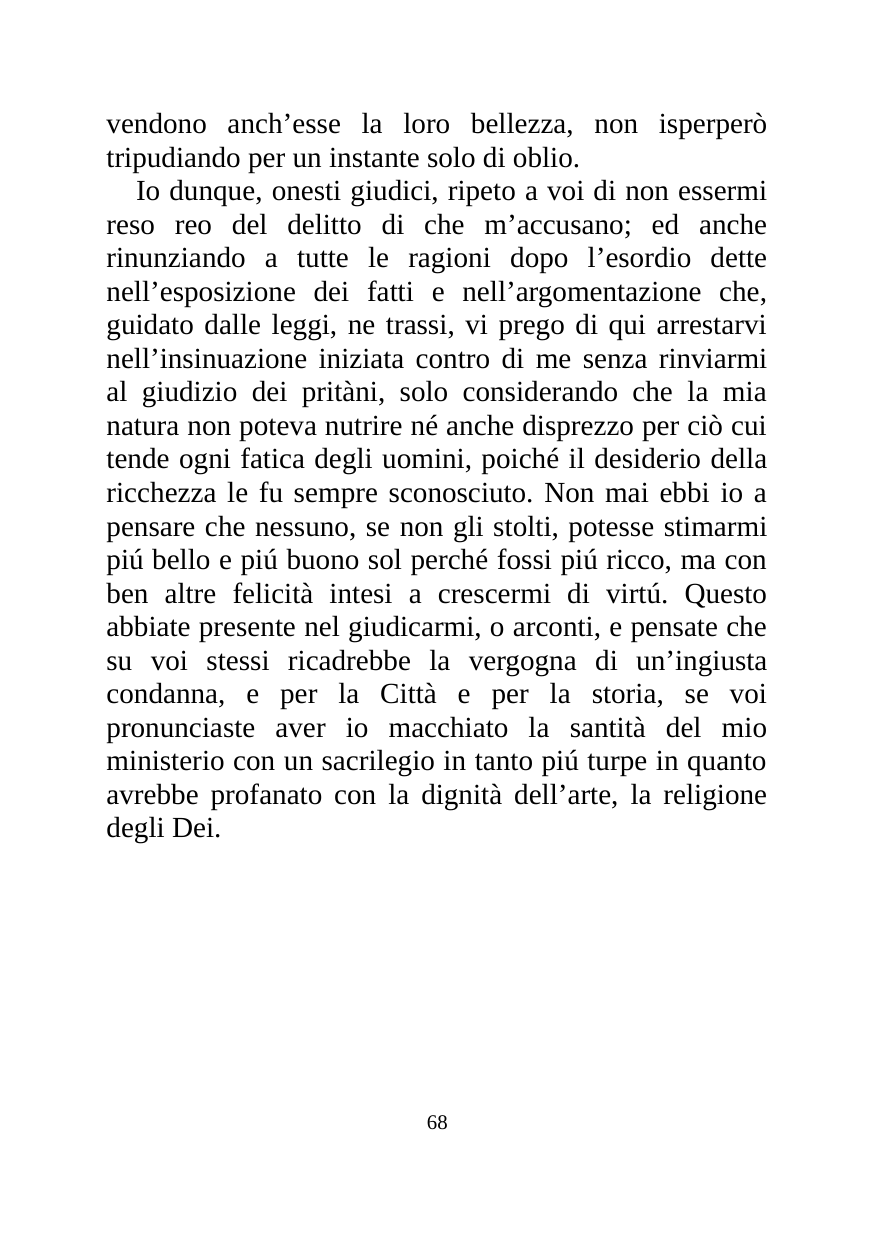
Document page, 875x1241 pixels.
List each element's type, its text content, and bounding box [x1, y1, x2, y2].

text vendono anch’esse la loro bellezza, non isperperò tripudiando per un instante solo di oblio. [106, 106, 768, 173]
text Io dunque, onesti giudici, ripeto a voi di non essermi reso reo del delitto di che m’accusano; ed anche rinunziando a tutte le ragioni dopo l’esordio dette nell’esposizione dei fatti e nell’argomentazione che, guidato dalle leggi, ne trassi, vi prego di qui arrestarvi nell’insinuazione iniziata contro di me senza rinviarmi al giudizio dei pritàni, solo considerando che la mia natura non poteva nutrire né anche disprezzo per ciò cui tende ogni fatica degli uomini, poiché il desiderio della ricchezza le fu sempre sconosciuto. Non mai ebbi io a pensare che nessuno, se non gli stolti, potesse stimarmi piú bello e piú buono sol perché fossi piú ricco, ma con ben altre felicità intesi a crescermi di virtú. Questo abbiate presente nel giudicarmi, o arconti, e pensate che su voi stessi ricadrebbe la vergogna di un’ingiusta condanna, e per la Città e per la storia, se voi pronunciaste aver io macchiato la santità del mio ministerio con un sacrilegio in tanto piú turpe in quanto avrebbe profanato con la dignità dell’arte, la religione degli Dei. [106, 173, 768, 844]
